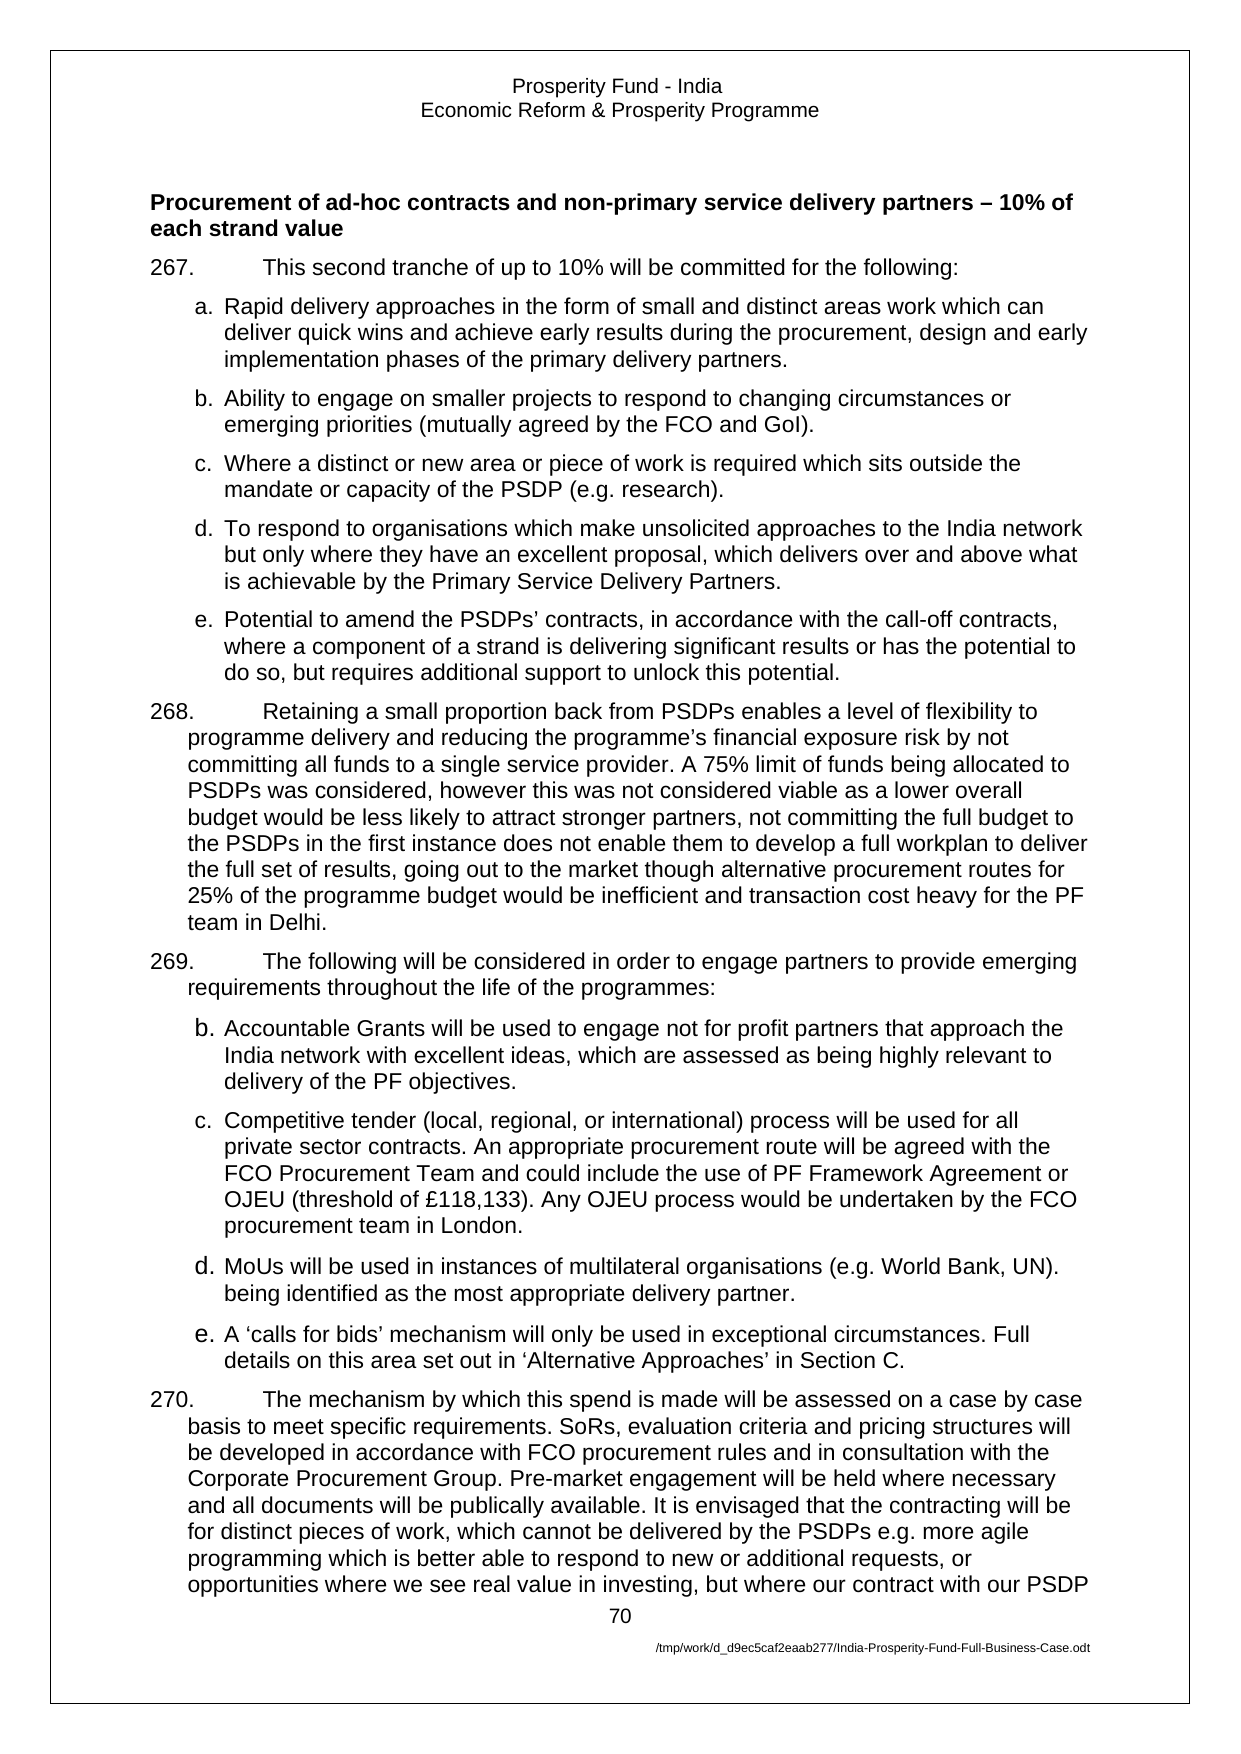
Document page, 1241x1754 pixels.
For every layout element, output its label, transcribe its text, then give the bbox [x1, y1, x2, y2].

list Potential to amend the PSDPs’ contracts, in accordance with the call-off contracts, where a component of a strand is delivering significant results or has the potential to do so, but requires additional support to unlock this potential. [194, 606, 1090, 686]
list This second tranche of up to 10% will be committed for the following: [150, 254, 1090, 280]
list Rapid delivery approaches in the form of small and distinct areas work which can deliver quick wins and achieve early results during the procurement, design and early implementation phases of the primary delivery partners. [194, 293, 1090, 372]
list MoUs will be used in instances of multilateral organisations (e.g. World Bank, UN). being identified as the most appropriate delivery partner. [194, 1251, 1090, 1306]
list Retaining a small proportion back from PSDPs enables a level of flexibility to programme delivery and reducing the programme’s financial exposure risk by not committing all funds to a single service provider. A 75% limit of funds being allocated to PSDPs was considered, however this was not considered viable as a lower overall budget would be less likely to attract stronger partners, not committing the full budget to the PSDPs in the first instance does not enable them to develop a full workplan to deliver the full set of results, going out to the market though alternative procurement routes for 25% of the programme budget would be inefficient and transaction cost heavy for the PF team in Delhi. [150, 698, 1090, 935]
text Procurement of ad-hoc contracts and non-primary service delivery partners – 10% of each strand value [150, 189, 1090, 242]
list Competitive tender (local, regional, or international) process will be used for all private sector contracts. An appropriate procurement route will be agreed with the FCO Procurement Team and could include the use of PF Framework Agreement or OJEU (threshold of £118,133). Any OJEU process would be undertaken by the FCO procurement team in London. [194, 1107, 1090, 1239]
list To respond to organisations which make unsolicited approaches to the India network but only where they have an excellent proposal, which delivers over and above what is achievable by the Primary Service Delivery Partners. [194, 515, 1090, 594]
list The following will be considered in order to engage partners to provide emerging requirements throughout the life of the programmes: [150, 948, 1090, 1000]
list Where a distinct or new area or piece of work is required which sits outside the mandate or capacity of the PSDP (e.g. research). [194, 450, 1090, 502]
list Accountable Grants will be used to engage not for profit partners that approach the India network with excellent ideas, which are assessed as being highly relevant to delivery of the PF objectives. [194, 1013, 1090, 1094]
list Ability to engage on smaller projects to respond to changing circumstances or emerging priorities (mutually agreed by the FCO and GoI). [194, 384, 1090, 437]
list The mechanism by which this spend is made will be assessed on a case by case basis to meet specific requirements. SoRs, evaluation criteria and pricing structures will be developed in accordance with FCO procurement rules and in consultation with the Corporate Procurement Group. Pre-market engagement will be held where necessary and all documents will be publically available. It is envisaged that the contracting will be for distinct pieces of work, which cannot be delivered by the PSDPs e.g. more agile programming which is better able to respond to new or additional requests, or opportunities where we see real value in investing, but where our contract with our PSDP [150, 1386, 1090, 1597]
list A ‘calls for bids’ mechanism will only be used in exceptional circumstances. Full details on this area set out in ‘Alternative Approaches’ in Section C. [194, 1319, 1090, 1374]
